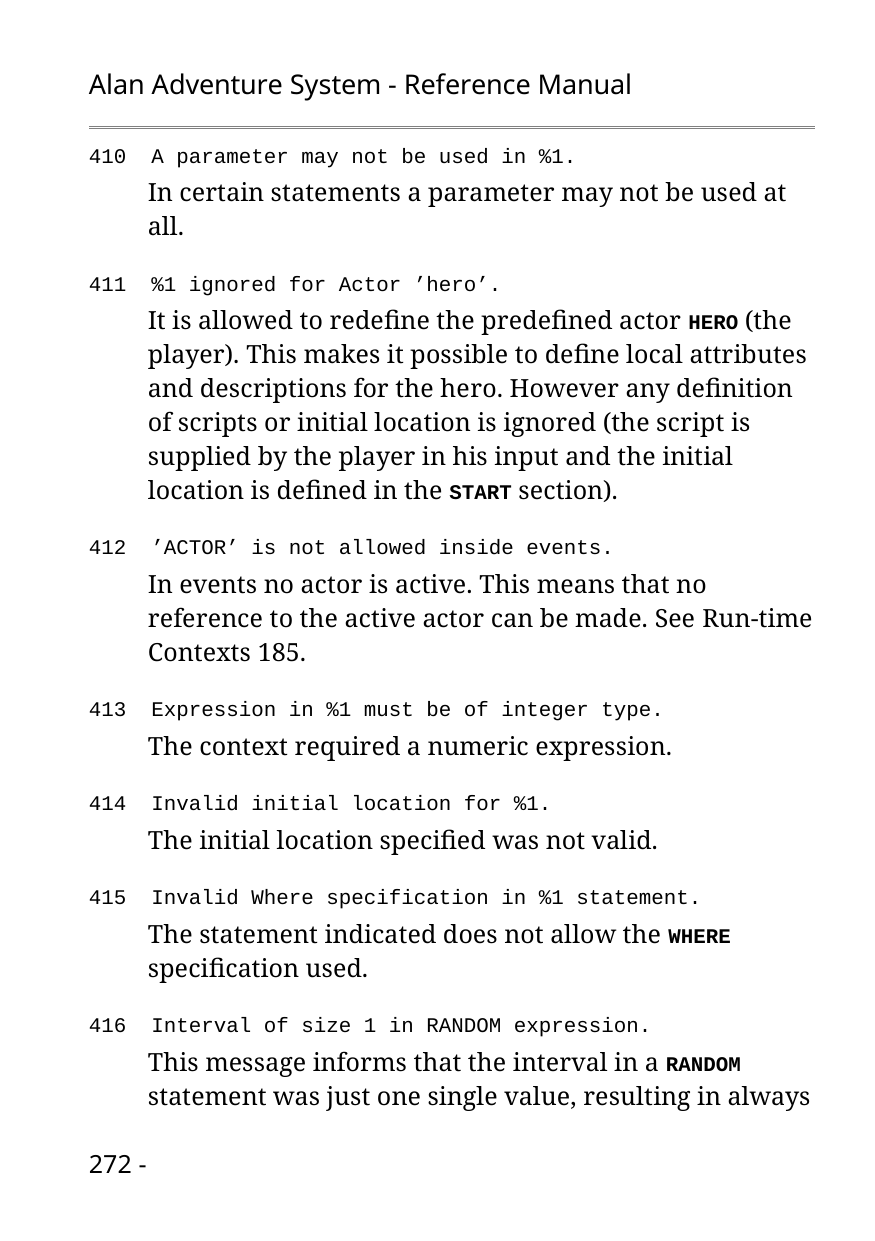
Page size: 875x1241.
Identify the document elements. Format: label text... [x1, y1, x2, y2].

text 411 %1 ignored for Actor ’hero’. [88, 273, 815, 297]
text The initial location specified was not valid. [148, 823, 815, 857]
text 413 Expression in %1 must be of integer type. [88, 699, 815, 723]
text 412 ’ACTOR’ is not allowed inside events. [88, 537, 815, 561]
text In events no actor is active. This means that no reference to the active actor can be made. See Run-time Contexts 146. [148, 567, 815, 669]
text 410 A parameter may not be used in %1. [88, 146, 815, 169]
text The context required a numeric expression. [148, 729, 815, 763]
text It is allowed to redefine the predefined actor HERO (the player). This makes it possible to define local attributes and descriptions for the he­ro. However any definition of scripts or initial location is ignored (the script is supplied by the player in his input and the initial location is defined in the START section). [148, 303, 815, 507]
text 414 Invalid initial location for %1. [88, 793, 815, 817]
text 415 Invalid Where specification in %1 statement. [88, 887, 815, 911]
text In certain statements a parameter may not be used at all. [148, 175, 815, 243]
text This message informs that the interval in a RANDOM statement was just one single value, resulting in always [148, 1045, 815, 1113]
text 416 Interval of size 1 in RANDOM expression. [88, 1015, 815, 1039]
text The statement indicated does not allow the WHERE specification used. [148, 917, 815, 985]
